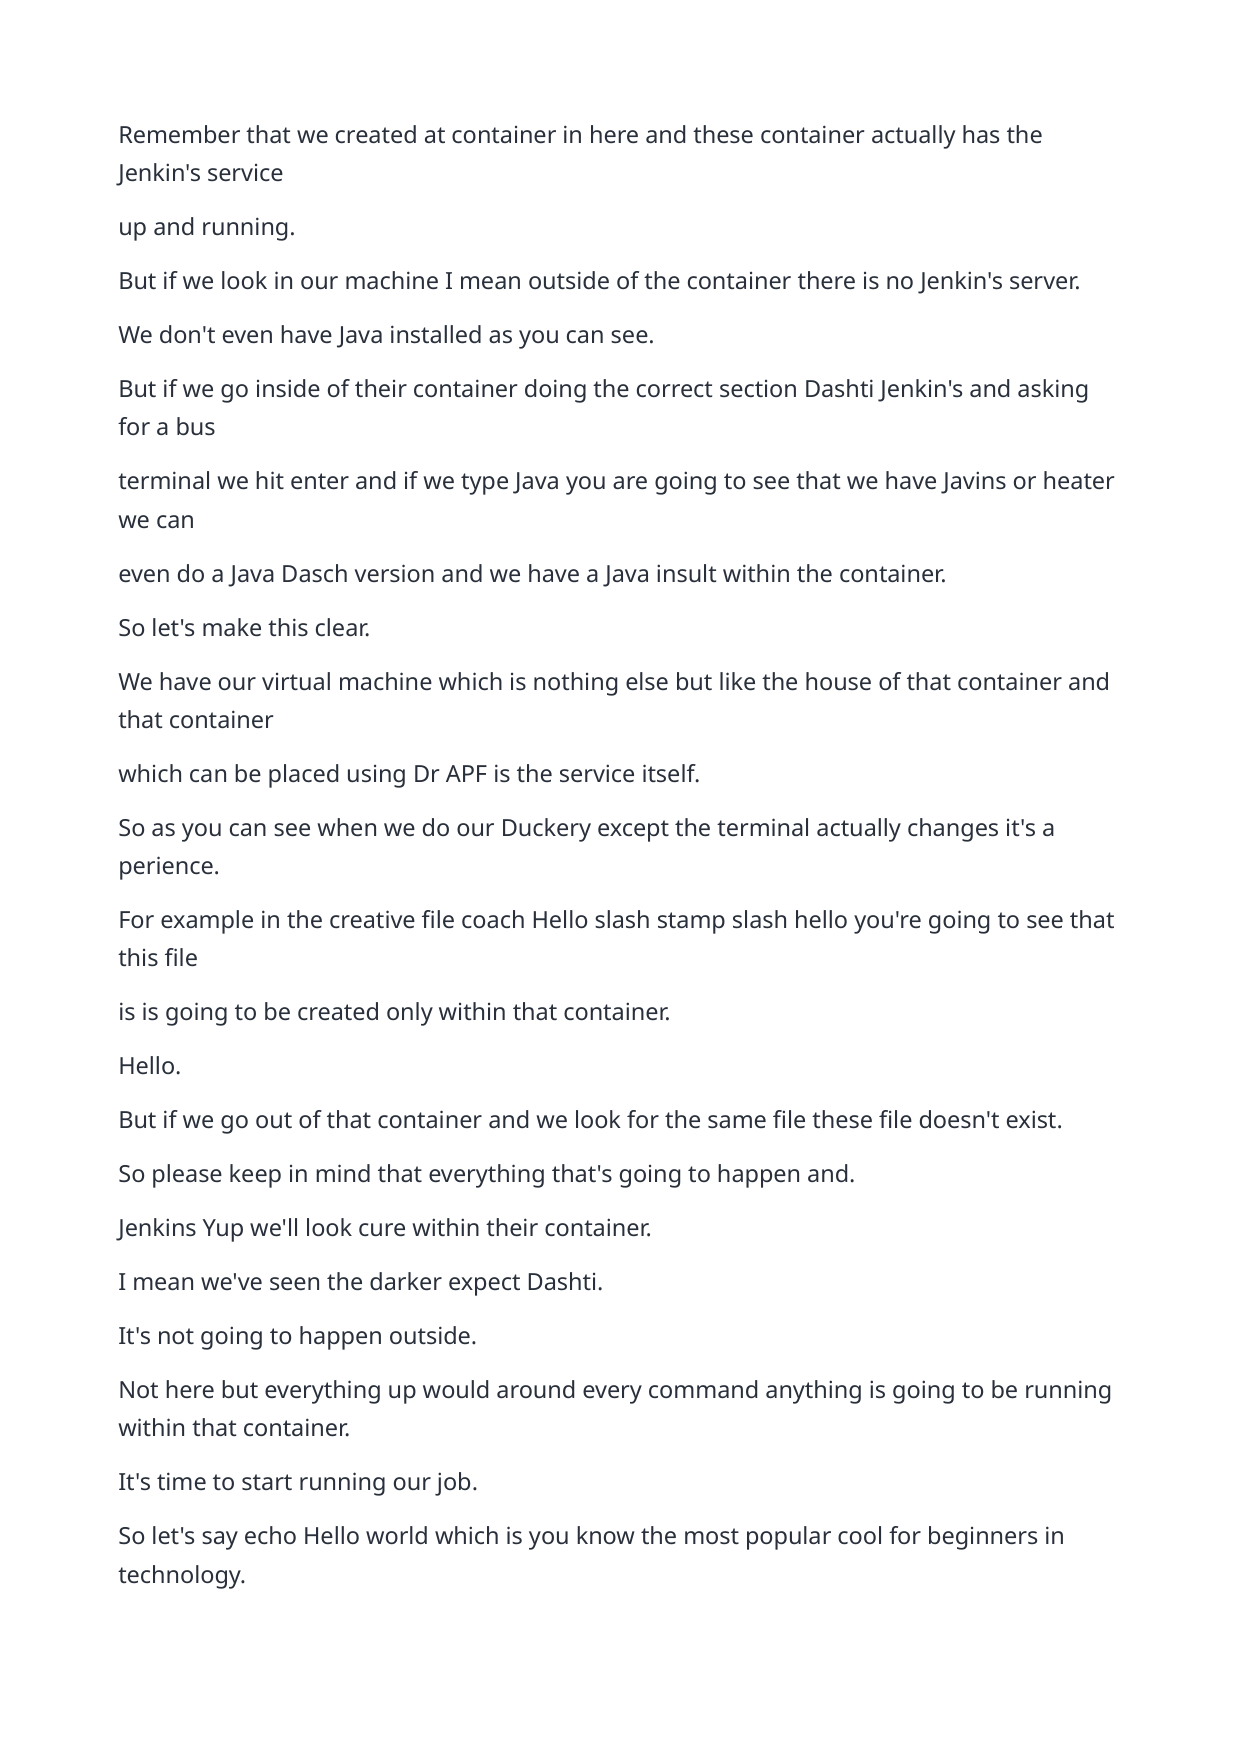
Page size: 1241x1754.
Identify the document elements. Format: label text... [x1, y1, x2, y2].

text It's time to start running our job. [118, 1466, 1122, 1498]
text Not here but everything up would around every command anything is going to be running within that container. [118, 1373, 1122, 1444]
text So let's say echo Hello world which is you know the most popular cool for beginners in technology. [118, 1519, 1122, 1590]
text even do a Java Dasch version and we have a Java insult within the container. [118, 557, 1122, 589]
text Remember that we created at container in here and these container actually has the Jenkin's service [118, 118, 1122, 188]
text We don't even have Java installed as you can see. [118, 318, 1122, 350]
text is is going to be created only within that container. [118, 996, 1122, 1028]
text It's not going to happen outside. [118, 1319, 1122, 1351]
text We have our virtual machine which is nothing else but like the house of that container and that container [118, 665, 1122, 735]
text But if we go out of that container and we look for the same file these file doesn't exist. [118, 1103, 1122, 1136]
text But if we look in our machine I mean outside of the container there is no Jenkin's server. [118, 264, 1122, 296]
text terminal we hit enter and if we type Java you are going to see that we have Javins or heater we can [118, 464, 1122, 535]
text up and running. [118, 210, 1122, 242]
text But if we go inside of their container doing the correct section Dashti Jenkin's and asking for a bus [118, 372, 1122, 443]
text Jenkins Yup we'll look cure within their container. [118, 1211, 1122, 1243]
text So as you can see when we do our Duckery except the terminal actually changes it's a perience. [118, 811, 1122, 881]
text I mean we've seen the darker expect Dashti. [118, 1265, 1122, 1297]
text For example in the creative file coach Hello slash stamp slash hello you're going to see that this file [118, 903, 1122, 974]
text Hello. [118, 1049, 1122, 1082]
text So let's make this clear. [118, 611, 1122, 643]
text So please keep in mind that everything that's going to happen and. [118, 1157, 1122, 1189]
text which can be placed using Dr APF is the service itself. [118, 757, 1122, 789]
